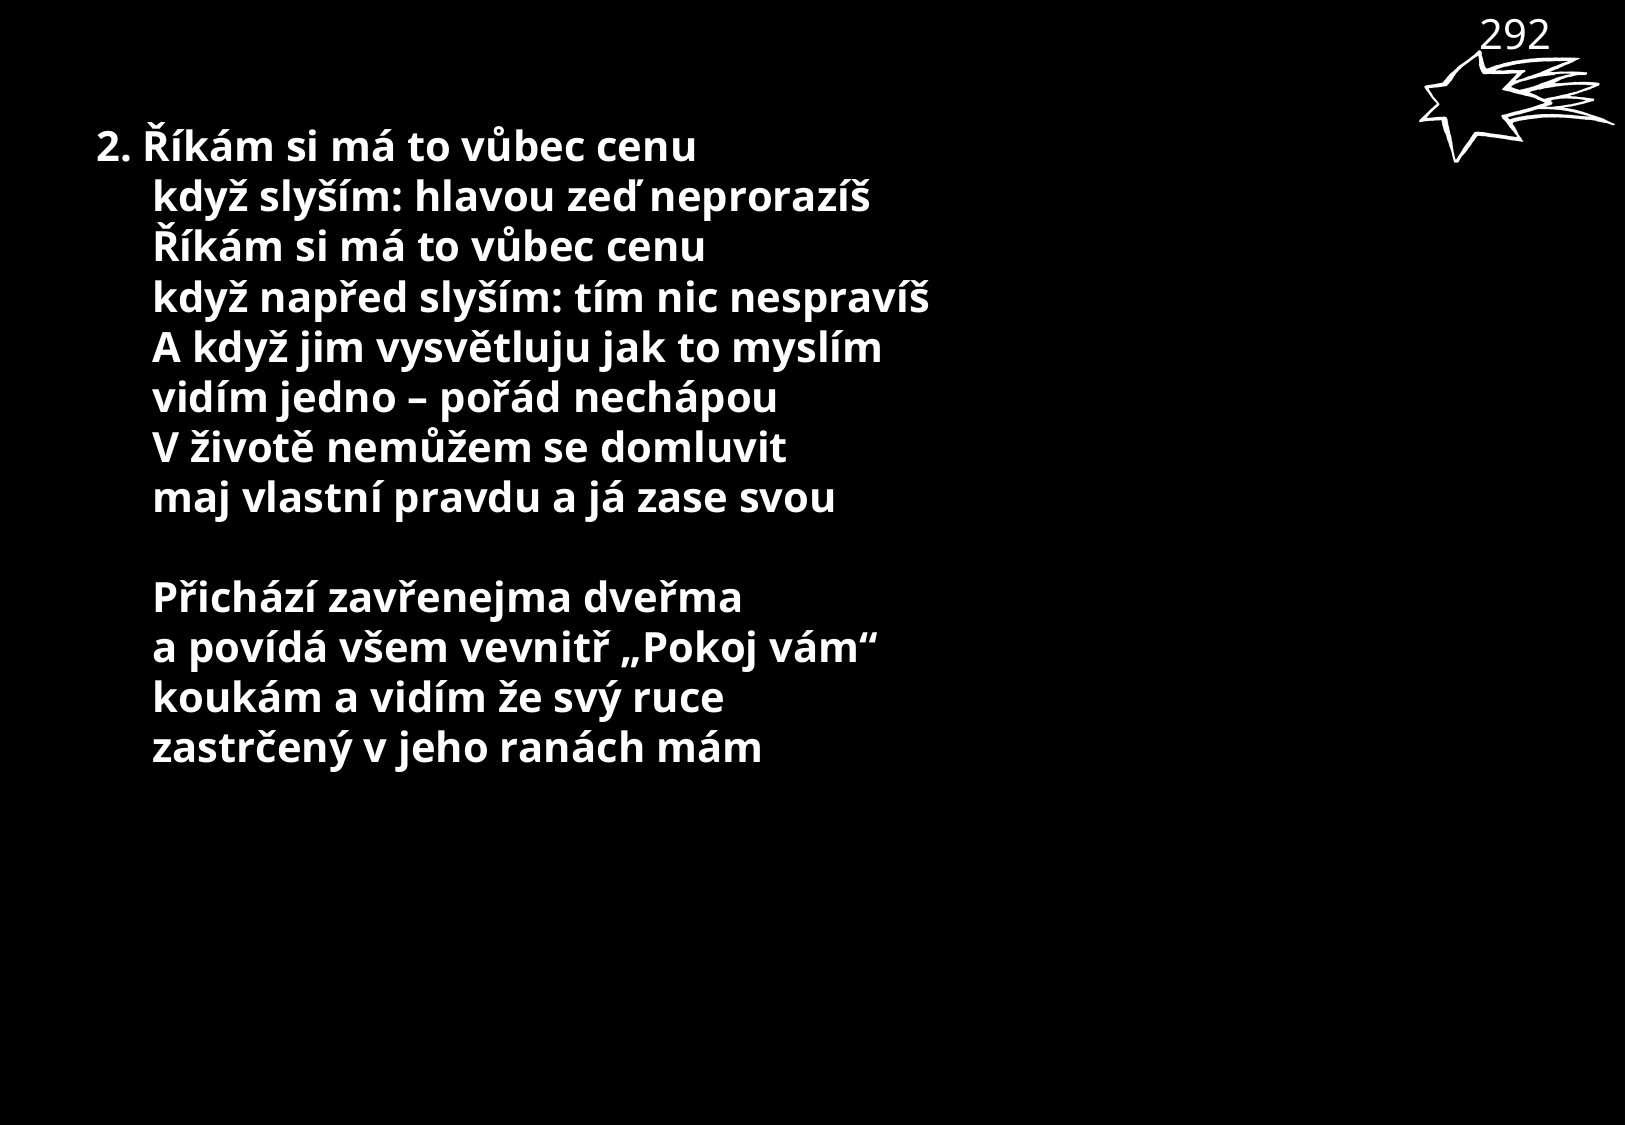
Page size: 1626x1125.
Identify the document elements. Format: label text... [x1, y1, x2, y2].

text_box 292 [1405, 0, 1626, 66]
list 2. Říkám si má to vůbec cenu když slyším: hlavou zeď neprorazíš Říkám si má to vůbec cenu když napřed slyším: tím nic nespravíš A když jim vysvětluju jak to myslím vidím jedno – pořád nechápou V životě nemůžem se domluvit maj vlastní pravdu a já zase svou Přichází zavřenejma dveřma a povídá všem vevnitř „Pokoj vám“ koukám a vidím že svý ruce zastrčený v jeho ranách mám [81, 112, 1544, 1101]
